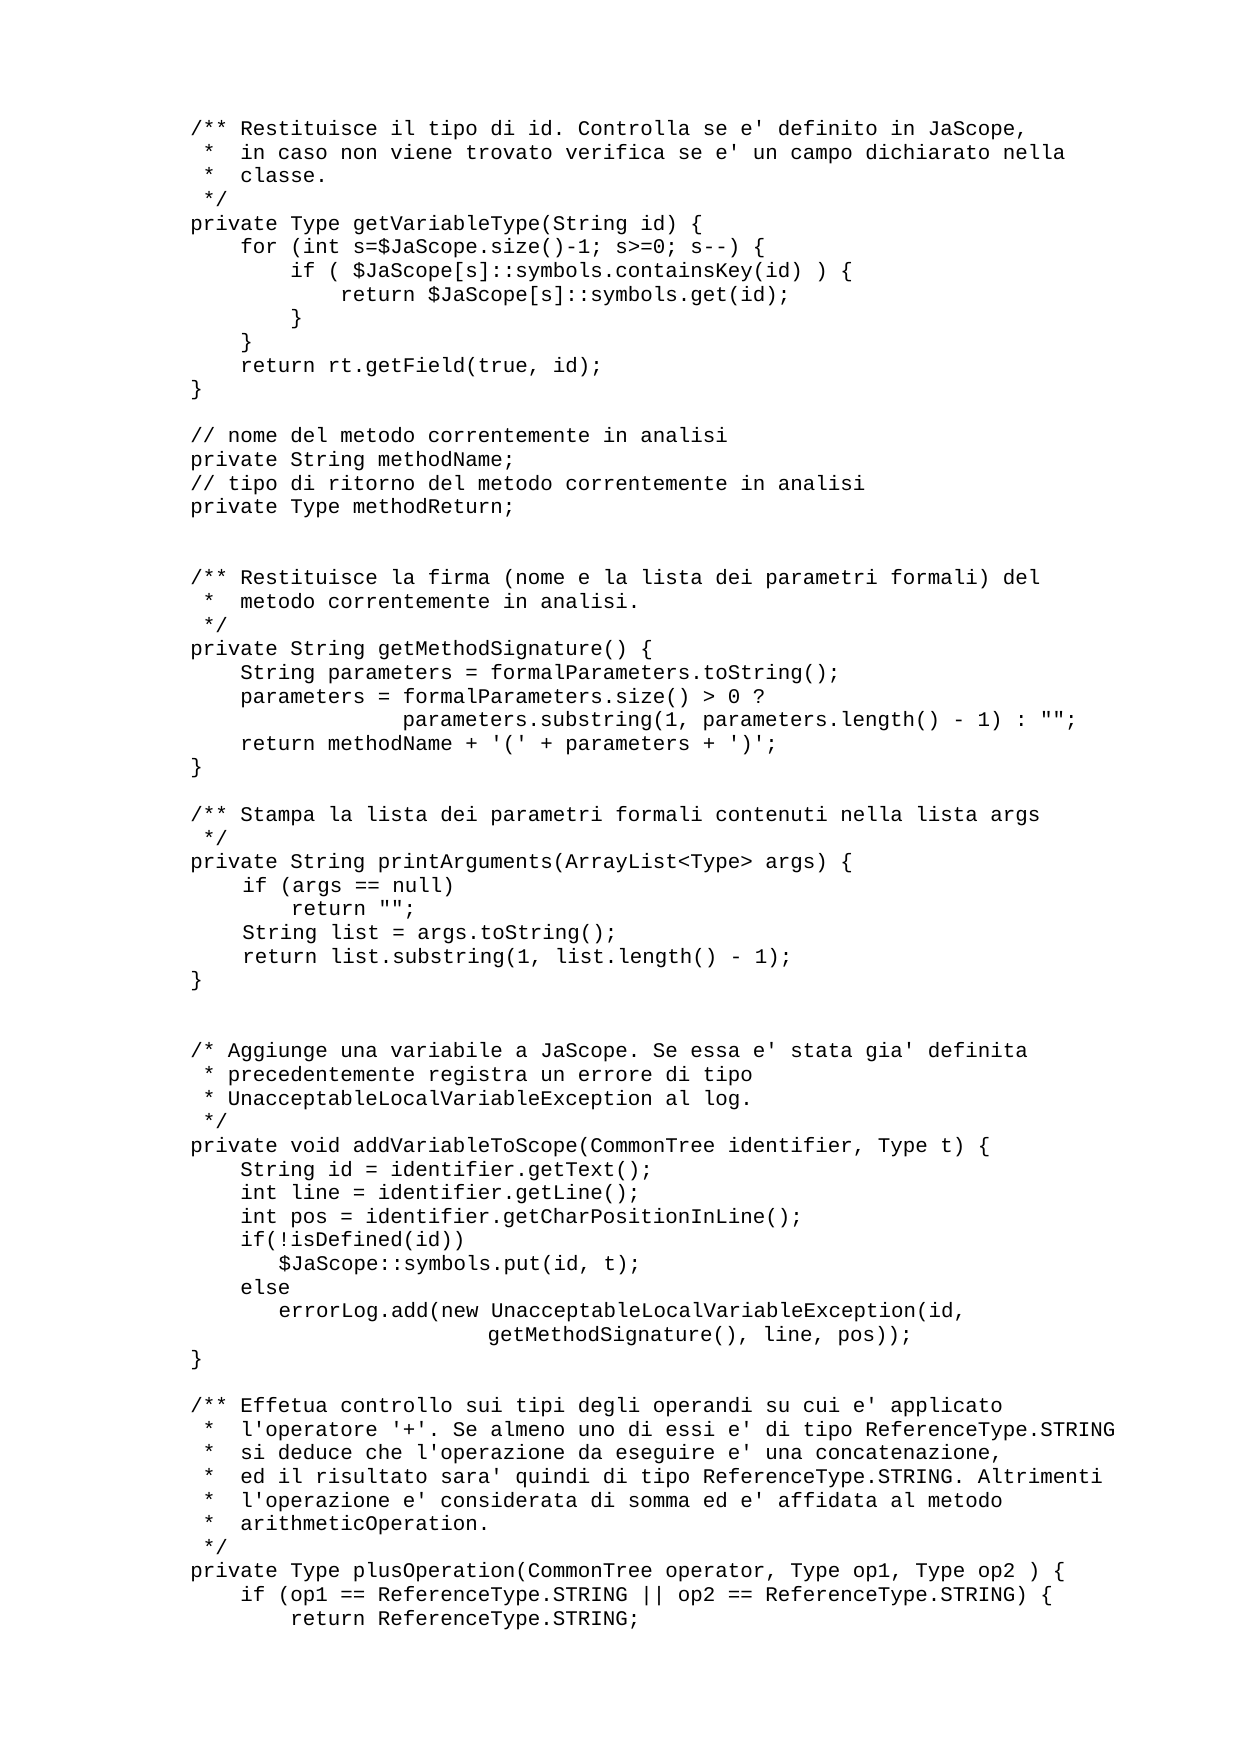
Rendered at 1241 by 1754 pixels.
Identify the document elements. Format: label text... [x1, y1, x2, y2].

text private Type methodReturn; [118, 496, 1123, 520]
text } [118, 1348, 1123, 1371]
text private String printArguments(ArrayList<Type> args) { [118, 851, 1123, 875]
text int pos = identifier.getCharPositionInLine(); [118, 1206, 1123, 1229]
text private Type plusOperation(CommonTree operator, Type op1, Type op2 ) { [118, 1561, 1123, 1584]
text private String methodName; [118, 449, 1123, 473]
text /** Restituisce la firma (nome e la lista dei parametri formali) del [118, 567, 1123, 591]
text return list.substring(1, list.length() - 1); [118, 946, 1123, 969]
text * in caso non viene trovato verifica se e' un campo dichiarato nella * classe. [118, 142, 1123, 189]
text return ReferenceType.STRING; [118, 1608, 1123, 1631]
text $JaScope::symbols.put(id, t); [118, 1253, 1123, 1277]
text return ""; [118, 898, 1123, 922]
text return methodName + '(' + parameters + ')'; [118, 733, 1123, 757]
text */ [118, 827, 1123, 851]
text if (args == null) [118, 875, 1123, 898]
text String id = identifier.getText(); [118, 1158, 1123, 1182]
text */ [118, 1537, 1123, 1561]
text */ [118, 189, 1123, 213]
text if(!isDefined(id)) [118, 1229, 1123, 1253]
text } [118, 757, 1123, 780]
text /** Restituisce il tipo di id. Controlla se e' definito in JaScope, [118, 118, 1123, 142]
text * ed il risultato sara' quindi di tipo ReferenceType.STRING. Altrimenti [118, 1466, 1123, 1489]
text if (op1 == ReferenceType.STRING || op2 == ReferenceType.STRING) { [118, 1584, 1123, 1608]
text for (int s=$JaScope.size()-1; s>=0; s--) { [118, 236, 1123, 260]
text private void addVariableToScope(CommonTree identifier, Type t) { [118, 1135, 1123, 1158]
text parameters = formalParameters.size() > 0 ? [118, 686, 1123, 709]
text } [118, 307, 1123, 331]
text // nome del metodo correntemente in analisi [118, 426, 1123, 449]
text } [118, 378, 1123, 402]
text if ( $JaScope[s]::symbols.containsKey(id) ) { [118, 260, 1123, 284]
text } [118, 331, 1123, 354]
text /* Aggiunge una variabile a JaScope. Se essa e' stata gia' definita [118, 1040, 1123, 1064]
text /** Effetua controllo sui tipi degli operandi su cui e' applicato [118, 1395, 1123, 1419]
text errorLog.add(new UnacceptableLocalVariableException(id, getMethodSignature(), line, pos)); [118, 1300, 1123, 1348]
text String parameters = formalParameters.toString(); [118, 662, 1123, 686]
text private Type getVariableType(String id) { [118, 213, 1123, 236]
text * arithmeticOperation. [118, 1513, 1123, 1537]
text * UnacceptableLocalVariableException al log. [118, 1088, 1123, 1111]
text /** Stampa la lista dei parametri formali contenuti nella lista args [118, 804, 1123, 827]
text * l'operatore '+'. Se almeno uno di essi e' di tipo ReferenceType.STRING * si deduce che l'operazione da eseguire e' una concatenazione, [118, 1419, 1123, 1466]
text String list = args.toString(); [118, 922, 1123, 946]
text */ [118, 1111, 1123, 1135]
text */ [118, 615, 1123, 638]
text return rt.getField(true, id); [118, 354, 1123, 378]
text * metodo correntemente in analisi. [118, 591, 1123, 615]
text // tipo di ritorno del metodo correntemente in analisi [118, 473, 1123, 496]
text private String getMethodSignature() { [118, 638, 1123, 662]
text } [118, 969, 1123, 993]
text parameters.substring(1, parameters.length() - 1) : ""; [118, 709, 1123, 733]
text return $JaScope[s]::symbols.get(id); [118, 284, 1123, 307]
text else [118, 1277, 1123, 1300]
text * l'operazione e' considerata di somma ed e' affidata al metodo [118, 1489, 1123, 1513]
text int line = identifier.getLine(); [118, 1182, 1123, 1206]
text * precedentemente registra un errore di tipo [118, 1064, 1123, 1088]
